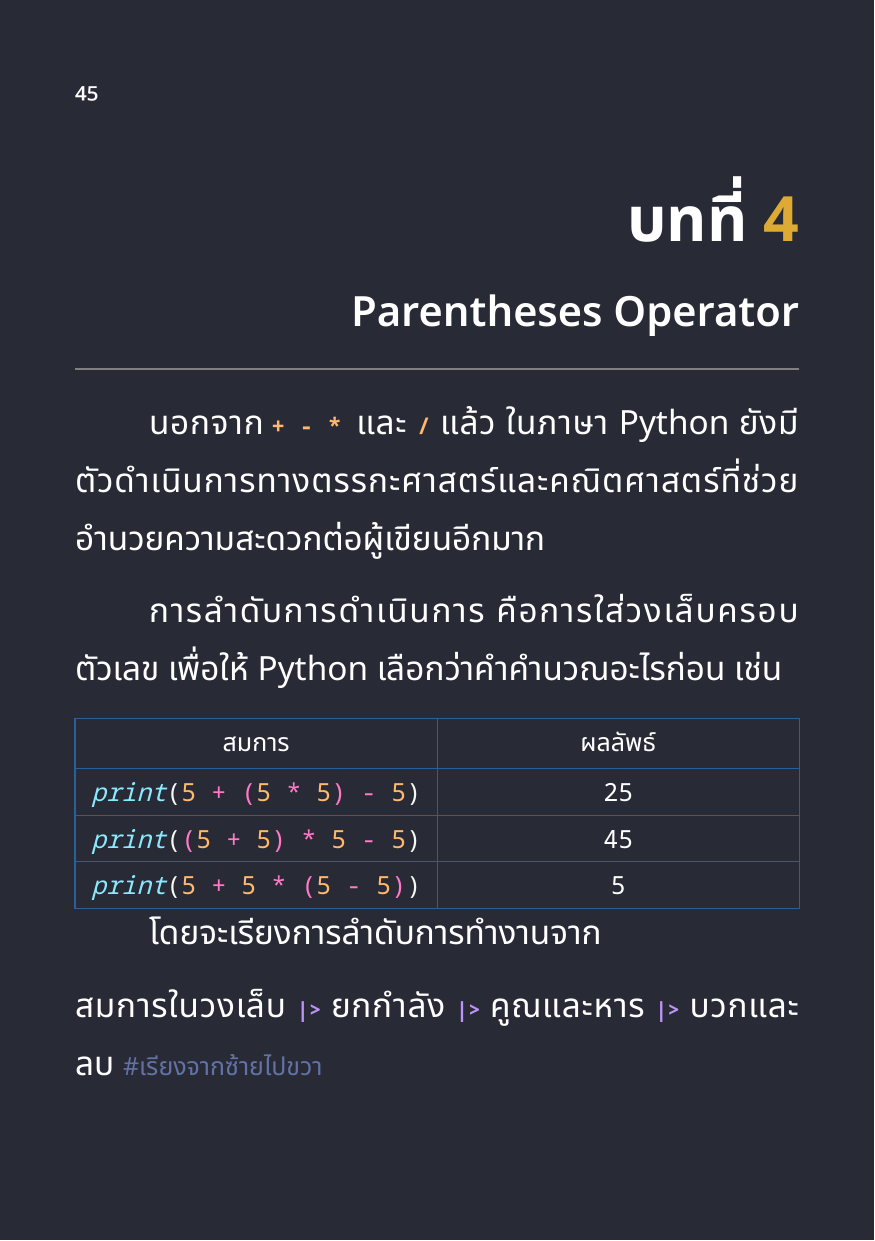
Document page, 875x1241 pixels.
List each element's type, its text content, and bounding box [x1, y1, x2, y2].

text การลำดับการดำเนินการ คือการใส่วงเล็บครอบตัวเลข เพื่อให้ Python เลือกว่าคำคำนวณอะไรก่อน เช่น [75, 587, 799, 696]
subtitle บทที่ 4 [134, 175, 799, 270]
text โดยจะเรียงการลำดับการทำงานจาก [75, 909, 799, 959]
table_header สมการ [76, 719, 437, 768]
table_header ผลลัพธ์ [438, 719, 799, 768]
text นอกจาก + - * และ / แล้ว ในภาษา Python ยังมีตัวดำเนินการทางตรรกะศาสตร์และคณิตศาสตร์ที่ช่วยอำนวยความสะดวกต่อผู้เขียนอีกมาก [75, 398, 799, 565]
table_cell print((5 + 5) * 5 - 5) [76, 816, 437, 861]
table_cell print(5 + (5 * 5) - 5) [76, 769, 437, 815]
table_cell 45 [438, 816, 799, 861]
table_cell print(5 + 5 * (5 - 5)) [76, 862, 437, 908]
table_cell 25 [438, 769, 799, 815]
table_cell 5 [438, 862, 799, 908]
text สมการในวงเล็บ |> ยกกำลัง |> คูณและหาร |> บวกและลบ #เรียงจากซ้ายไปขวา [75, 982, 799, 1090]
subtitle Parentheses Operator [134, 282, 799, 339]
